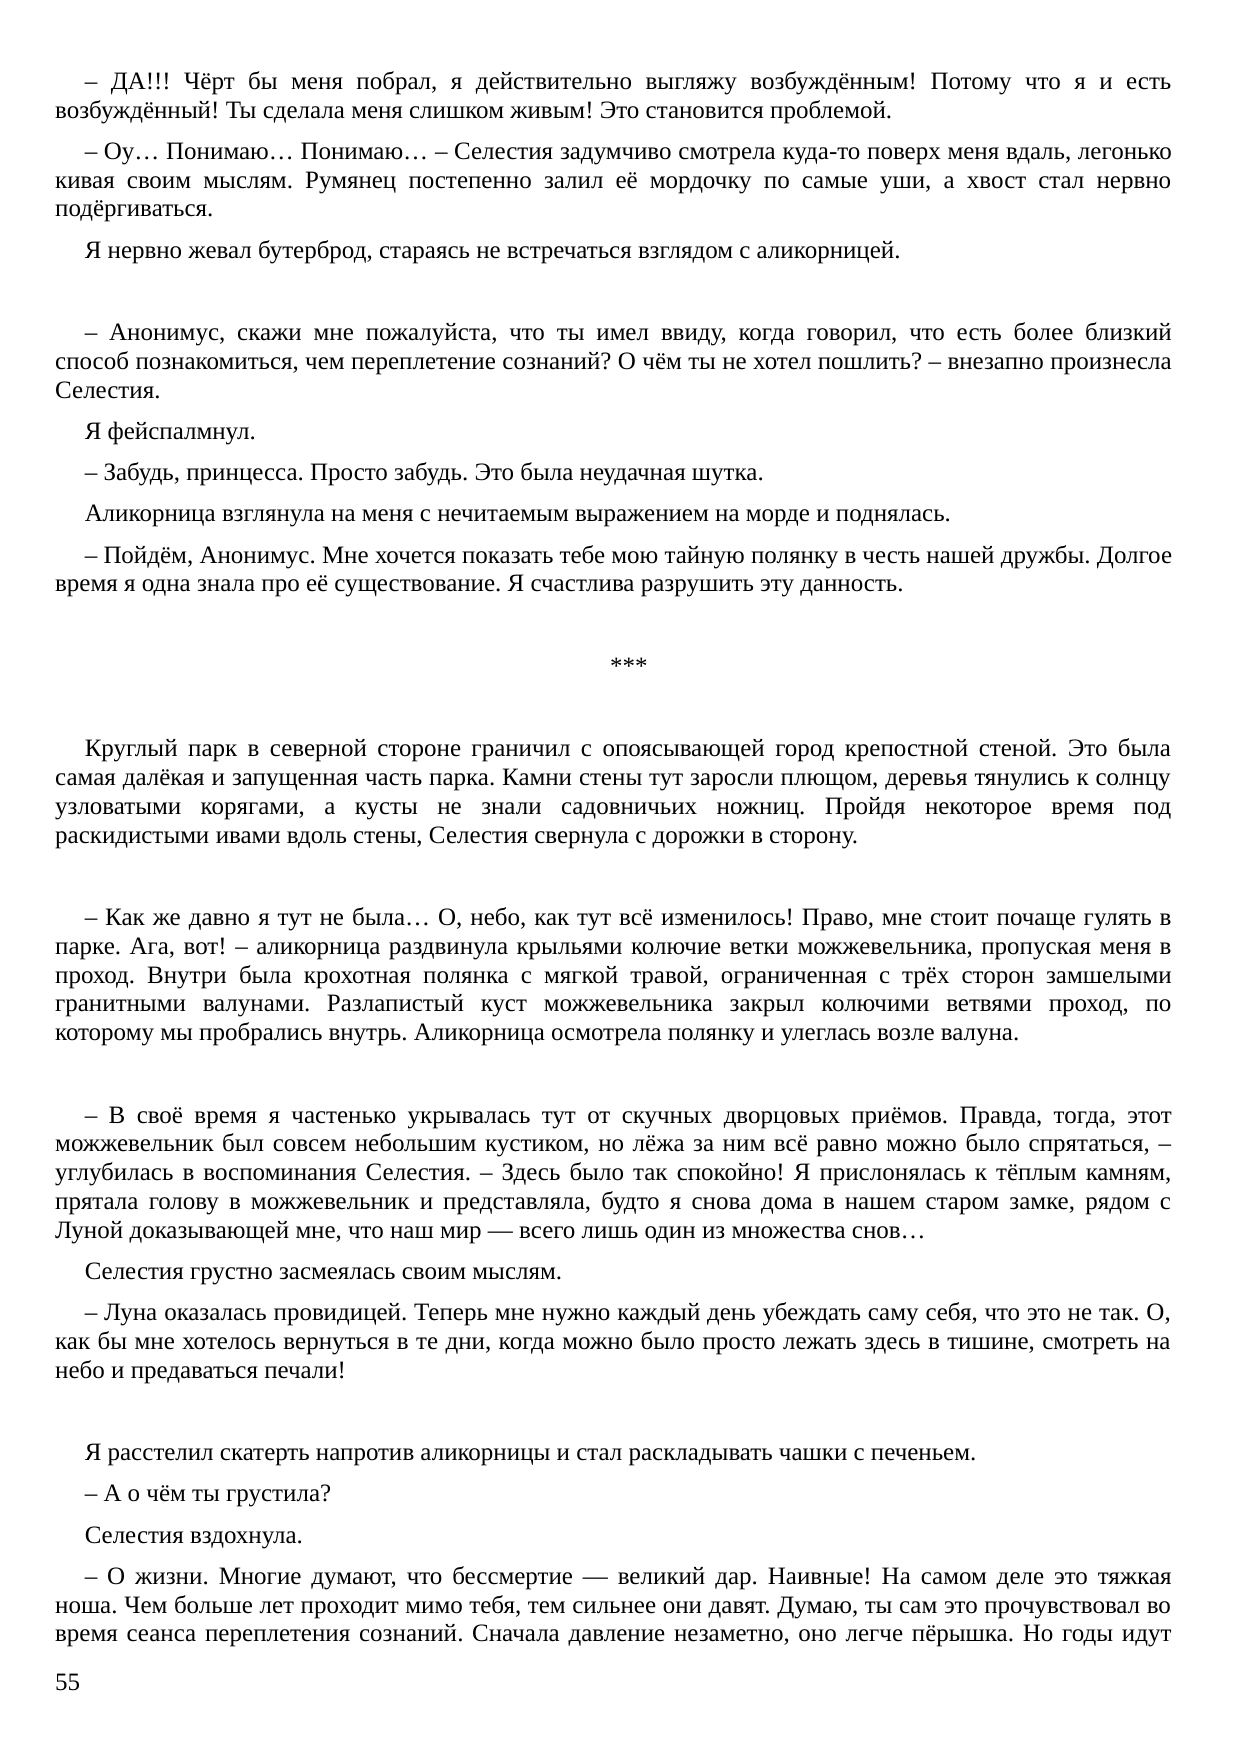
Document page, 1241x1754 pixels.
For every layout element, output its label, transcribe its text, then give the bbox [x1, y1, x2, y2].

text Я нервно жевал бутерброд, стараясь не встречаться взглядом с аликорницей. [55, 235, 1173, 263]
text – А о чём ты грустила? [55, 1478, 1173, 1507]
text *** [55, 651, 1173, 680]
text – В своё время я частенько укрывалась тут от скучных дворцовых приёмов. Правда, тогда, этот можжевельник был совсем небольшим кустиком, но лёжа за ним всё равно можно было спрятаться, – углубилась в воспоминания Селестия. – Здесь было так спокойно! Я прислонялась к тёплым камням, прятала голову в можжевельник и представляла, будто я снова дома в нашем старом замке, рядом с Луной доказывающей мне, что наш мир — всего лишь один из множества снов… [55, 1100, 1173, 1243]
text – Пойдём, Анонимус. Мне хочется показать тебе мою тайную полянку в честь нашей дружбы. Долгое время я одна знала про её существование. Я счастлива разрушить эту данность. [55, 540, 1173, 597]
text Селестия вздохнула. [55, 1520, 1173, 1548]
text Я расстелил скатерть напротив аликорницы и стал раскладывать чашки с печеньем. [55, 1437, 1173, 1466]
text – ДА!!! Чёрт бы меня побрал, я действительно выгляжу возбуждённым! Потому что я и есть возбуждённый! Ты сделала меня слишком живым! Это становится проблемой. [55, 66, 1173, 123]
text – О жизни. Многие думают, что бессмертие — великий дар. Наивные! На самом деле это тяжкая ноша. Чем больше лет проходит мимо тебя, тем сильнее они давят. Думаю, ты сам это прочувствовал во время сеанса переплетения сознаний. Сначала давление незаметно, оно легче пёрышка. Но годы идут [55, 1561, 1173, 1647]
text Круглый парк в северной стороне граничил с опоясывающей город крепостной стеной. Это была самая далёкая и запущенная часть парка. Камни стены тут заросли плющом, деревья тянулись к солнцу узловатыми корягами, а кусты не знали садовничьих ножниц. Пройдя некоторое время под раскидистыми ивами вдоль стены, Селестия свернула с дорожки в сторону. [55, 733, 1173, 848]
text – Луна оказалась провидицей. Теперь мне нужно каждый день убеждать саму себя, что это не так. О, как бы мне хотелось вернуться в те дни, когда можно было просто лежать здесь в тишине, смотреть на небо и предаваться печали! [55, 1297, 1173, 1383]
text Аликорница взглянула на меня с нечитаемым выражением на морде и поднялась. [55, 498, 1173, 527]
text Я фейспалмнул. [55, 416, 1173, 445]
text – Оу… Понимаю… Понимаю… – Селестия задумчиво смотрела куда-то поверх меня вдаль, легонько кивая своим мыслям. Румянец постепенно залил её мордочку по самые уши, а хвост стал нервно подёргиваться. [55, 136, 1173, 222]
text – Как же давно я тут не была… О, небо, как тут всё изменилось! Право, мне стоит почаще гулять в парке. Ага, вот! – аликорница раздвинула крыльями колючие ветки можжевельника, пропуская меня в проход. Внутри была крохотная полянка с мягкой травой, ограниченная с трёх сторон замшелыми гранитными валунами. Разлапистый куст можжевельника закрыл колючими ветвями проход, по которому мы пробрались внутрь. Аликорница осмотрела полянку и улеглась возле валуна. [55, 902, 1173, 1046]
text Селестия грустно засмеялась своим мыслям. [55, 1256, 1173, 1285]
text – Анонимус, скажи мне пожалуйста, что ты имел ввиду, когда говорил, что есть более близкий способ познакомиться, чем переплетение сознаний? О чём ты не хотел пошлить? – внезапно произнесла Селестия. [55, 317, 1173, 403]
text – Забудь, принцесса. Просто забудь. Это была неудачная шутка. [55, 457, 1173, 486]
